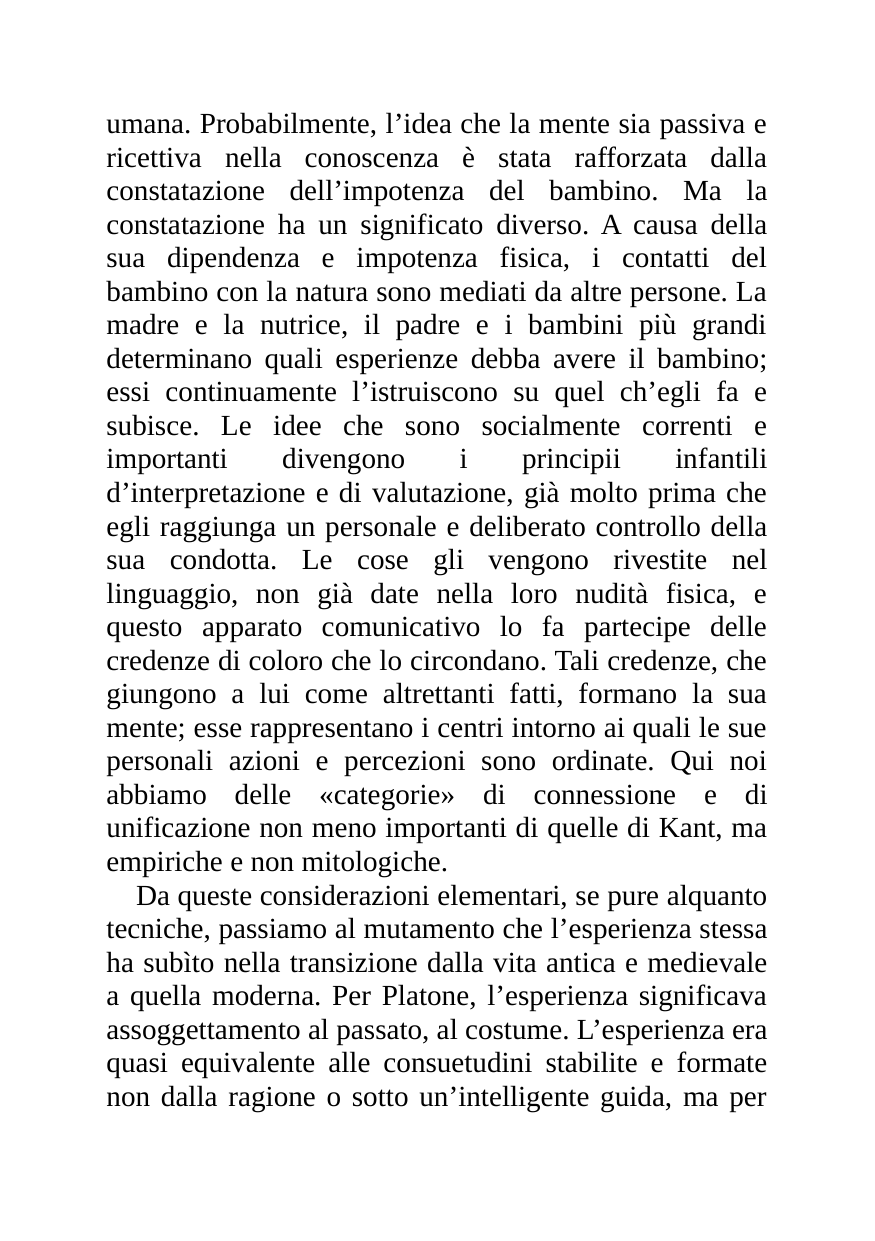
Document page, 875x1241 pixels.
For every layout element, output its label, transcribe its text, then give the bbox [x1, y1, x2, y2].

text umana. Probabilmente, l’idea che la mente sia passiva e ricettiva nella conoscenza è stata rafforzata dalla constatazione dell’impotenza del bambino. Ma la constatazione ha un significato diverso. A causa della sua dipendenza e impotenza fisica, i contatti del bambino con la natura sono mediati da altre persone. La madre e la nutrice, il padre e i bambini più grandi determinano quali esperienze debba avere il bambino; essi continuamente l’istruiscono su quel ch’egli fa e subisce. Le idee che sono socialmente correnti e importanti divengono i principii infantili d’interpretazione e di valutazione, già molto prima che egli raggiunga un personale e deliberato controllo della sua condotta. Le cose gli vengono rivestite nel linguaggio, non già date nella loro nudità fisica, e questo apparato comunicativo lo fa partecipe delle credenze di coloro che lo circondano. Tali credenze, che giungono a lui come altrettanti fatti, formano la sua mente; esse rappresentano i centri intorno ai quali le sue personali azioni e percezioni sono ordinate. Qui noi abbiamo delle «categorie» di connessione e di unificazione non meno importanti di quelle di Kant, ma empiriche e non mitologiche. [106, 106, 768, 878]
text Da queste considerazioni elementari, se pure alquanto tecniche, passiamo al mutamento che l’esperienza stessa ha subìto nella transizione dalla vita antica e medievale a quella moderna. Per Platone, l’esperienza significava assoggettamento al passato, al costume. L’esperienza era quasi equivalente alle consuetudini stabilite e formate non dalla ragione o sotto un’intelligente guida, ma per [106, 878, 768, 1112]
